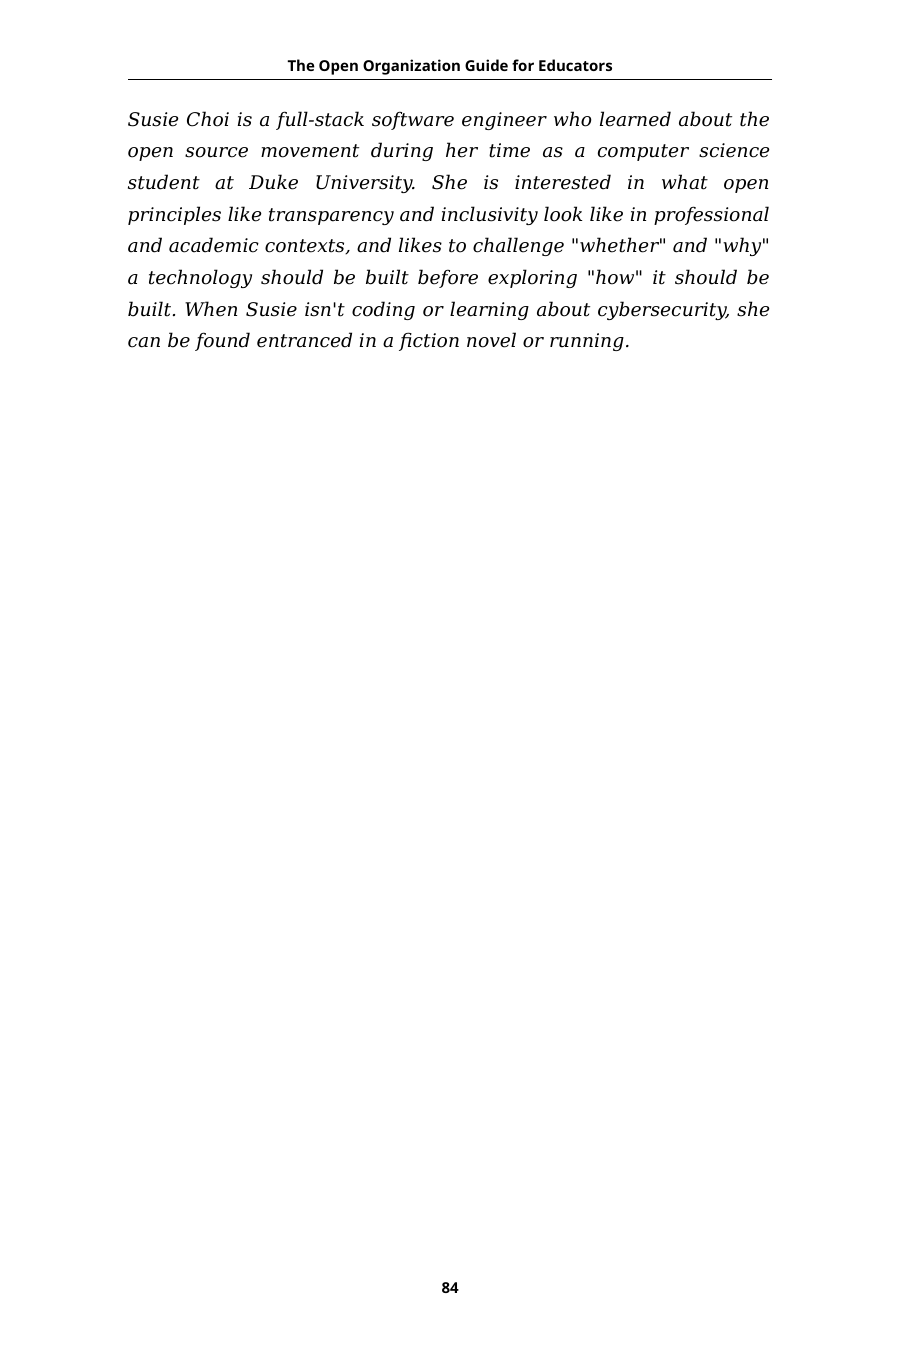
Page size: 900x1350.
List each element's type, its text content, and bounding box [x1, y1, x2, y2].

text Susie Choi is a full-stack software engineer who learned about the open source movement during her time as a computer science student at Duke University. She is interested in what open principles like transparency and inclusivity look like in professional and academic contexts, and likes to challenge "whether" and "why" a technology should be built before exploring "how" it should be built. When Susie isn't coding or learning about cybersecurity, she can be found entranced in a fiction novel or running. [127, 109, 772, 352]
